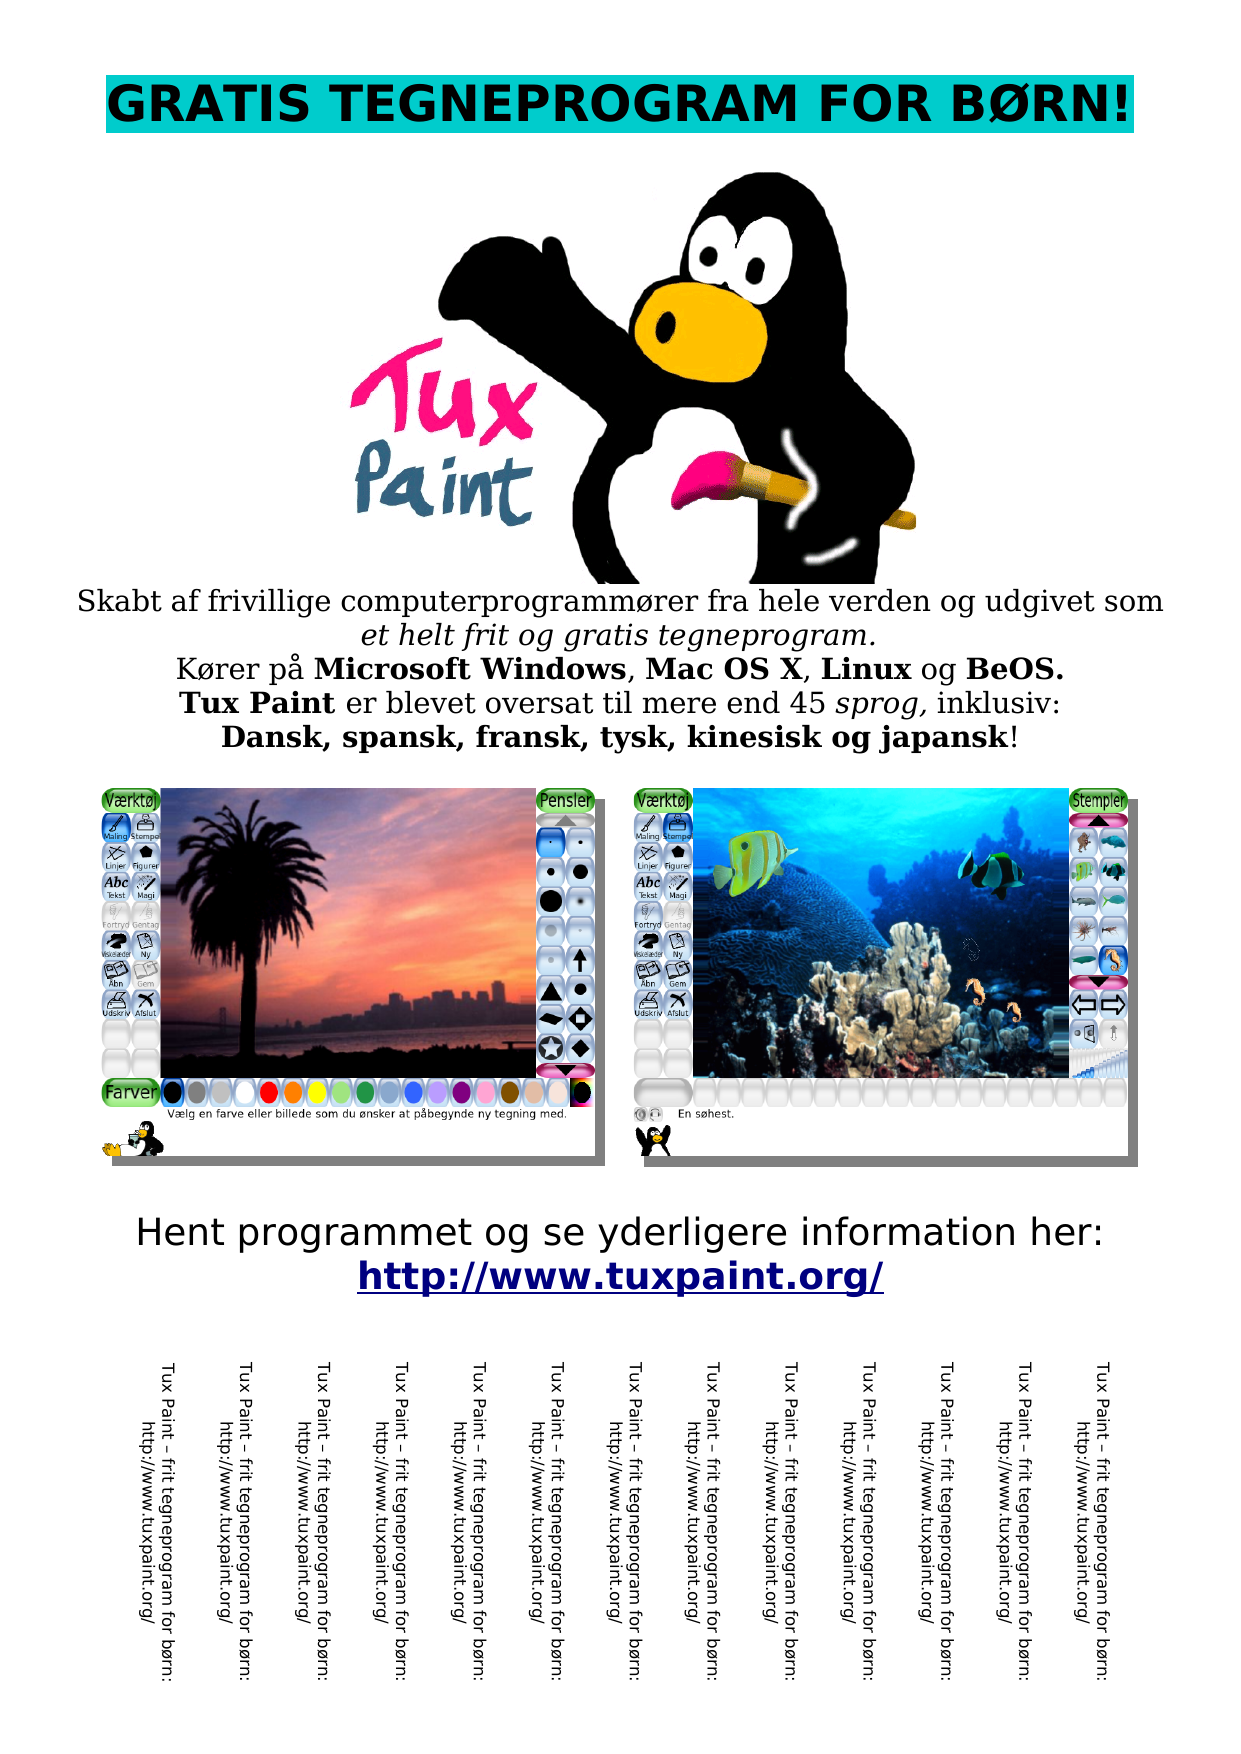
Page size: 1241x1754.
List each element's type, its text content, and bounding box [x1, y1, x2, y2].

picture [101, 788, 595, 1156]
picture [750, 813, 767, 824]
picture [812, 845, 820, 851]
text Skabt af frivillige computerprogrammører fra hele verden og udgivet som et helt frit og gratis tegneprogram. [75, 584, 1165, 652]
picture [732, 812, 739, 818]
text http://www.tuxpaint.org/ [75, 1254, 1165, 1298]
text GRATIS TEGNEPROGRAM FOR BØRN! [75, 75, 1165, 133]
text Tux Paint er blevet oversat til mere end 45 sprog, inklusiv: [75, 686, 1165, 720]
picture [633, 788, 1128, 1156]
text Kører på Microsoft Windows, Mac OS X, Linux og BeOS. [75, 652, 1165, 686]
text Dansk, spansk, fransk, tysk, kinesisk og japansk! [75, 720, 1165, 754]
picture [324, 133, 917, 585]
text Hent programmet og se yderligere information her: [75, 1211, 1165, 1254]
